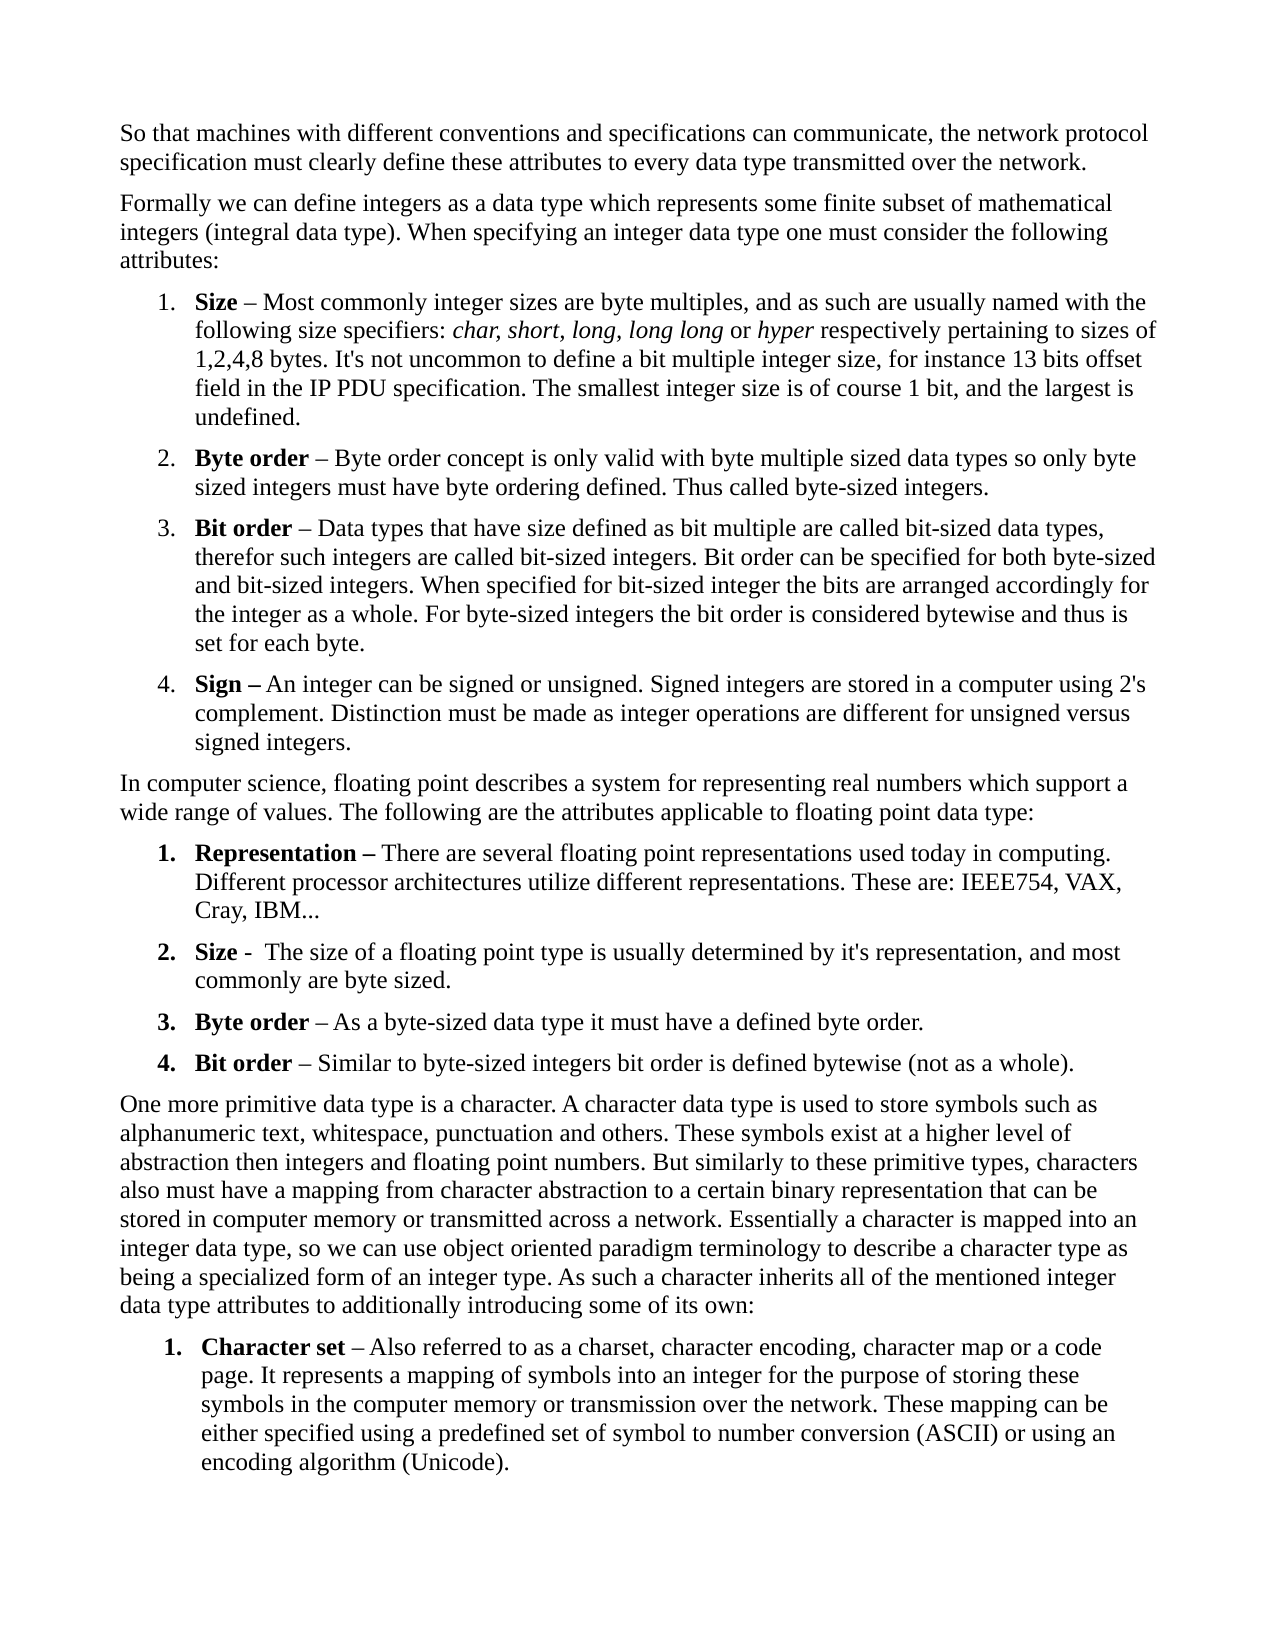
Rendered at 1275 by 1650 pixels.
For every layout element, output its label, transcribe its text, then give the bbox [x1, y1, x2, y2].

list Bit order – Data types that have size defined as bit multiple are called bit-sized data types, therefor such integers are called bit-sized integers. Bit order can be specified for both byte-sized and bit-sized integers. When specified for bit-sized integer the bits are arranged accordingly for the integer as a whole. For byte-sized integers the bit order is considered bytewise and thus is set for each byte. [157, 513, 1157, 657]
list Byte order – Byte order concept is only valid with byte multiple sized data types so only byte sized integers must have byte ordering defined. Thus called byte-sized integers. [157, 443, 1157, 501]
text So that machines with different conventions and specifications can communicate, the network protocol specification must clearly define these attributes to every data type transmitted over the network. [119, 118, 1157, 176]
text In computer science, floating point describes a system for representing real numbers which support a wide range of values. The following are the attributes applicable to floating point data type: [119, 768, 1157, 826]
list Representation – There are several floating point representations used today in computing. Different processor architectures utilize different representations. These are: IEEE754, VAX, Cray, IBM... [157, 838, 1157, 924]
list Size – Most commonly integer sizes are byte multiples, and as such are usually named with the following size specifiers: char, short, long, long long or hyper respectively pertaining to sizes of 1,2,4,8 bytes. It's not uncommon to define a bit multiple integer size, for instance 13 bits offset field in the IP PDU specification. The smallest integer size is of course 1 bit, and the largest is undefined. [157, 287, 1157, 431]
list Character set – Also referred to as a charset, character encoding, character map or a code page. It represents a mapping of symbols into an integer for the purpose of storing these symbols in the computer memory or transmission over the network. These mapping can be either specified using a predefined set of symbol to number conversion (ASCII) or using an encoding algorithm (Unicode). [163, 1332, 1157, 1476]
text Formally we can define integers as a data type which represents some finite subset of mathematical integers (integral data type). When specifying an integer data type one must consider the following attributes: [119, 188, 1157, 274]
list Size - The size of a floating point type is usually determined by it's representation, and most commonly are byte sized. [157, 937, 1157, 994]
list Byte order – As a byte-sized data type it must have a defined byte order. [157, 1007, 1157, 1036]
list Sign – An integer can be signed or unsigned. Signed integers are stored in a computer using 2's complement. Distinction must be made as integer operations are different for unsigned versus signed integers. [157, 669, 1157, 756]
text One more primitive data type is a character. A character data type is used to store symbols such as alphanumeric text, whitespace, punctuation and others. These symbols exist at a higher level of abstraction then integers and floating point numbers. But similarly to these primitive types, characters also must have a mapping from character abstraction to a certain binary representation that can be stored in computer memory or transmitted across a network. Essentially a character is mapped into an integer data type, so we can use object oriented paradigm terminology to describe a character type as being a specialized form of an integer type. As such a character inherits all of the mentioned integer data type attributes to additionally introducing some of its own: [119, 1089, 1157, 1319]
list Bit order – Similar to byte-sized integers bit order is defined bytewise (not as a whole). [157, 1048, 1157, 1077]
